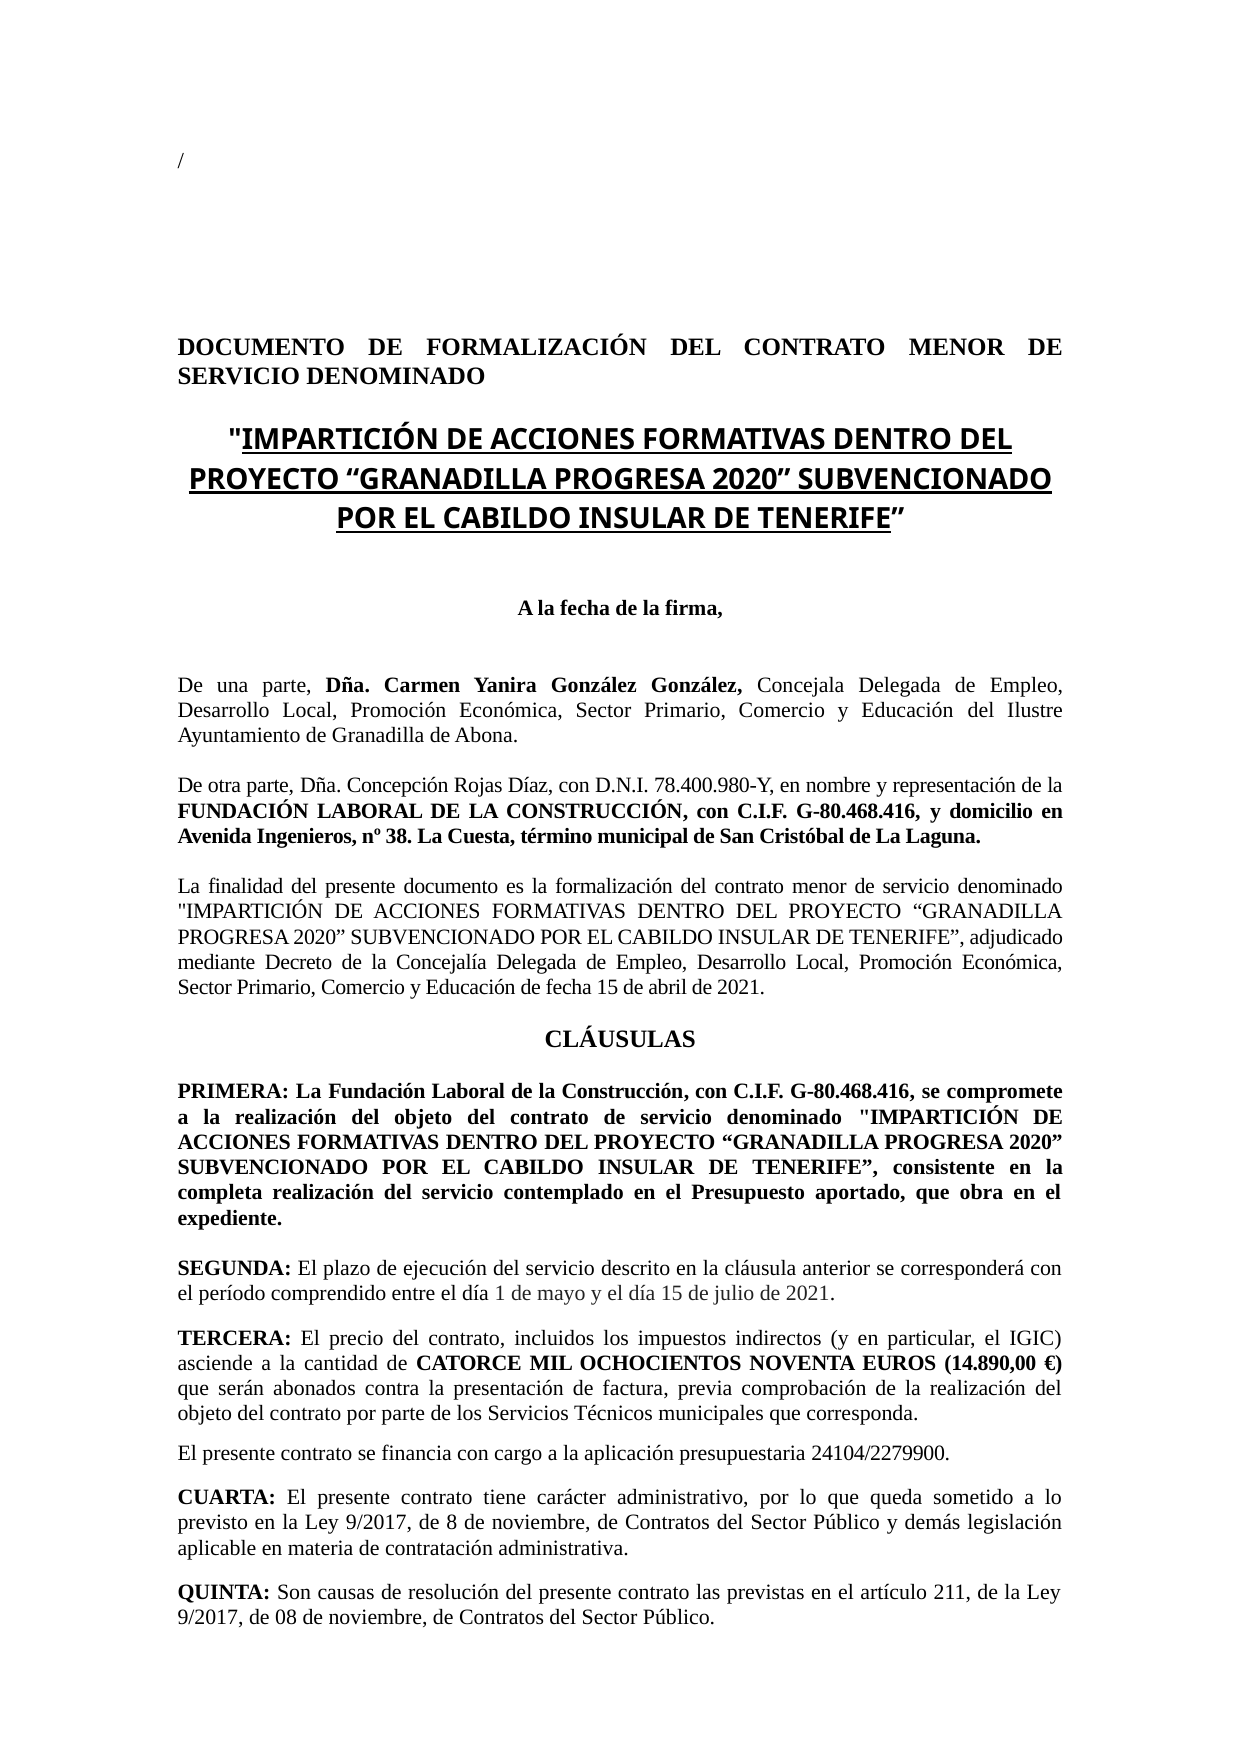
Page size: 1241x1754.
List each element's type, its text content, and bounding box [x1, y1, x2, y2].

text De otra parte, Dña. Concepción Rojas Díaz, con D.N.I. 78.400.980-Y, en nombre y representación de la FUNDACIÓN LABORAL DE LA CONSTRUCCIÓN, con C.I.F. G-80.468.416, y domicilio en Avenida Ingenieros, nº 38. La Cuesta, término municipal de San Cristóbal de La Laguna. [177, 772, 1063, 848]
text De una parte, Dña. Carmen Yanira González González, Concejala Delegada de Empleo, Desarrollo Local, Promoción Económica, Sector Primario, Comercio y Educación del Ilustre Ayuntamiento de Granadilla de Abona. [177, 672, 1063, 747]
text El presente contrato se financia con cargo a la aplicación presupuestaria 24104/2279900. [177, 1440, 1063, 1465]
text CUARTA: El presente contrato tiene carácter administrativo, por lo que queda sometido a lo previsto en la Ley 9/2017, de 8 de noviembre, de Contratos del Sector Público y demás legislación aplicable en materia de contratación administrativa. [177, 1484, 1063, 1560]
text TERCERA: El precio del contrato, incluidos los impuestos indirectos (y en particular, el IGIC) asciende a la cantidad de CATORCE MIL OCHOCIENTOS NOVENTA EUROS (14.890,00 €) que serán abonados contra la presentación de factura, previa comprobación de la realización del objeto del contrato por parte de los Servicios Técnicos municipales que corresponda. [177, 1324, 1063, 1425]
text / [177, 148, 1063, 174]
text A la fecha de la firma, [177, 595, 1063, 620]
subtitle CLÁUSULAS [177, 1024, 1063, 1053]
text QUINTA: Son causas de resolución del presente contrato las previstas en el artículo 211, de la Ley 9/2017, de 08 de noviembre, de Contratos del Sector Público. [177, 1579, 1063, 1629]
text La finalidad del presente documento es la formalización del contrato menor de servicio denominado "IMPARTICIÓN DE ACCIONES FORMATIVAS DENTRO DEL PROYECTO “GRANADILLA PROGRESA 2020” SUBVENCIONADO POR EL CABILDO INSULAR DE TENERIFE”, adjudicado mediante Decreto de la Concejalía Delegada de Empleo, Desarrollo Local, Promoción Económica, Sector Primario, Comercio y Educación de fecha 15 de abril de 2021. [177, 873, 1063, 999]
text PRIMERA: La Fundación Laboral de la Construcción, con C.I.F. G-80.468.416, se compromete a la realización del objeto del contrato de servicio denominado "IMPARTICIÓN DE ACCIONES FORMATIVAS DENTRO DEL PROYECTO “GRANADILLA PROGRESA 2020” SUBVENCIONADO POR EL CABILDO INSULAR DE TENERIFE”, consistente en la completa realización del servicio contemplado en el Presupuesto aportado, que obra en el expediente. [177, 1078, 1063, 1230]
text SEGUNDA: El plazo de ejecución del servicio descrito en la cláusula anterior se corresponderá con el período comprendido entre el día 1 de mayo y el día 15 de julio de 2021. [177, 1255, 1063, 1305]
text DOCUMENTO DE FORMALIZACIÓN DEL CONTRATO MENOR DE SERVICIO DENOMINADO [177, 332, 1063, 389]
text "IMPARTICIÓN DE ACCIONES FORMATIVAS DENTRO DEL PROYECTO “GRANADILLA PROGRESA 2020” SUBVENCIONADO POR EL CABILDO INSULAR DE TENERIFE” [159, 418, 1081, 537]
